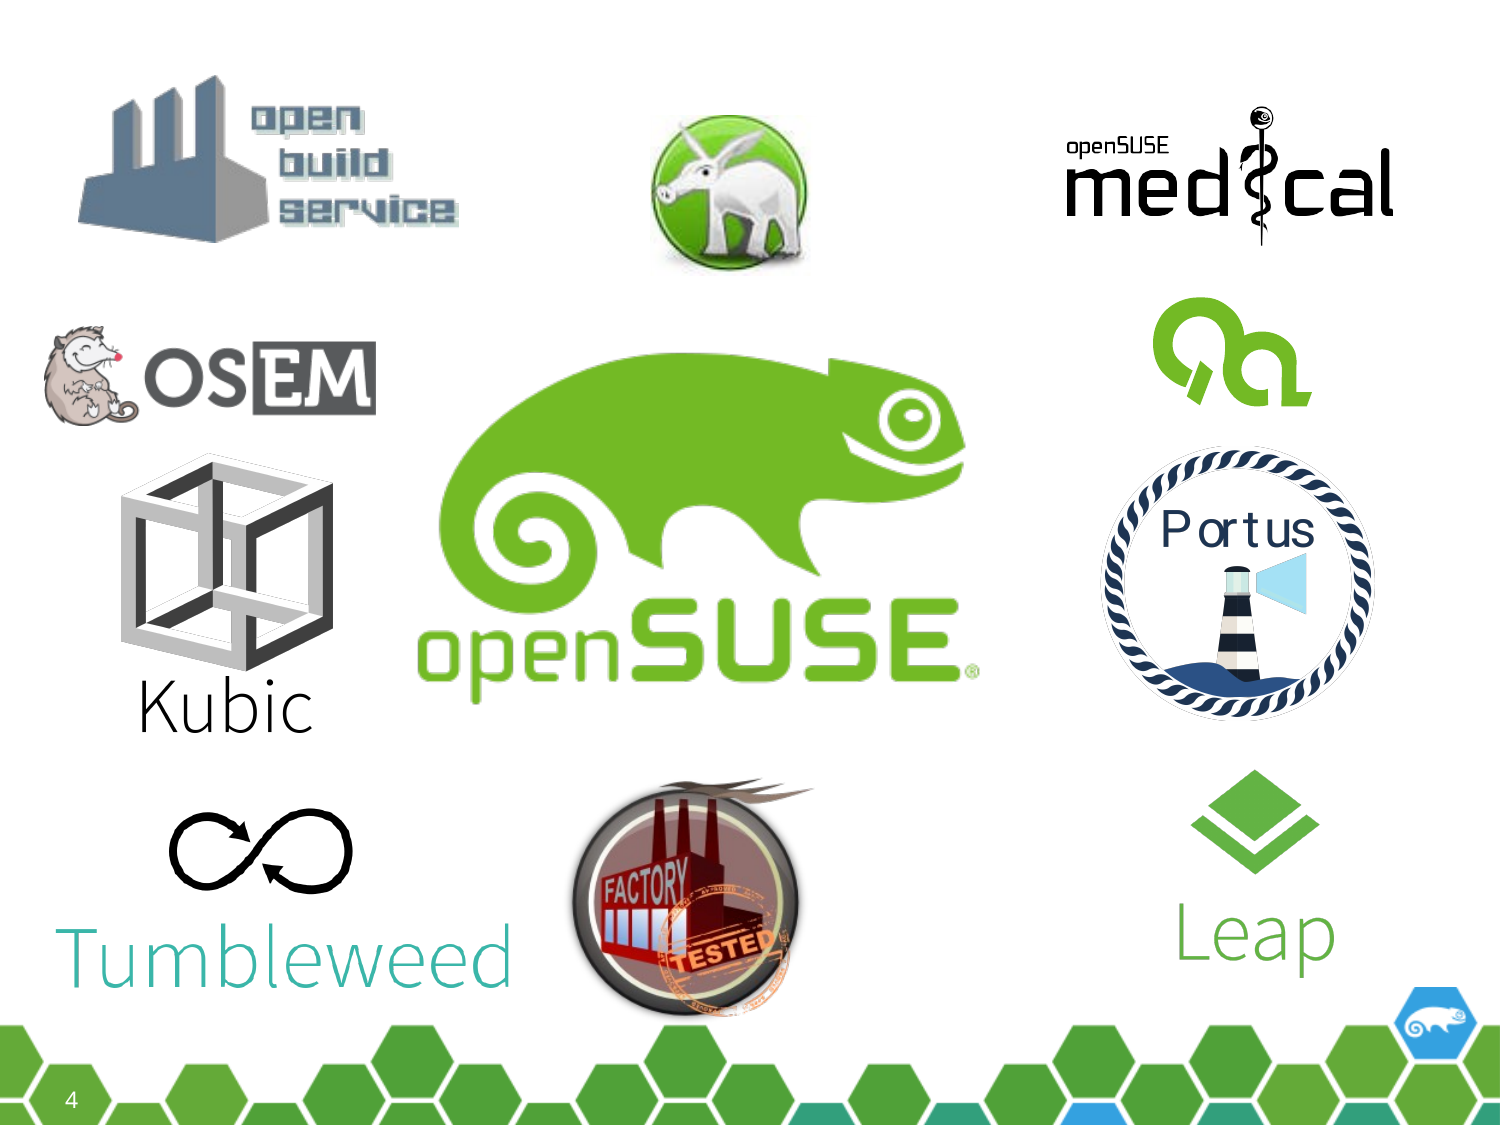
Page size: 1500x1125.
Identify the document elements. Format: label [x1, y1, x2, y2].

picture [78, 75, 459, 243]
picture [650, 115, 817, 276]
picture [1100, 446, 1375, 721]
picture [44, 326, 376, 426]
picture [121, 453, 333, 733]
picture [401, 336, 997, 723]
picture [1053, 96, 1407, 424]
picture [0, 753, 1500, 1125]
